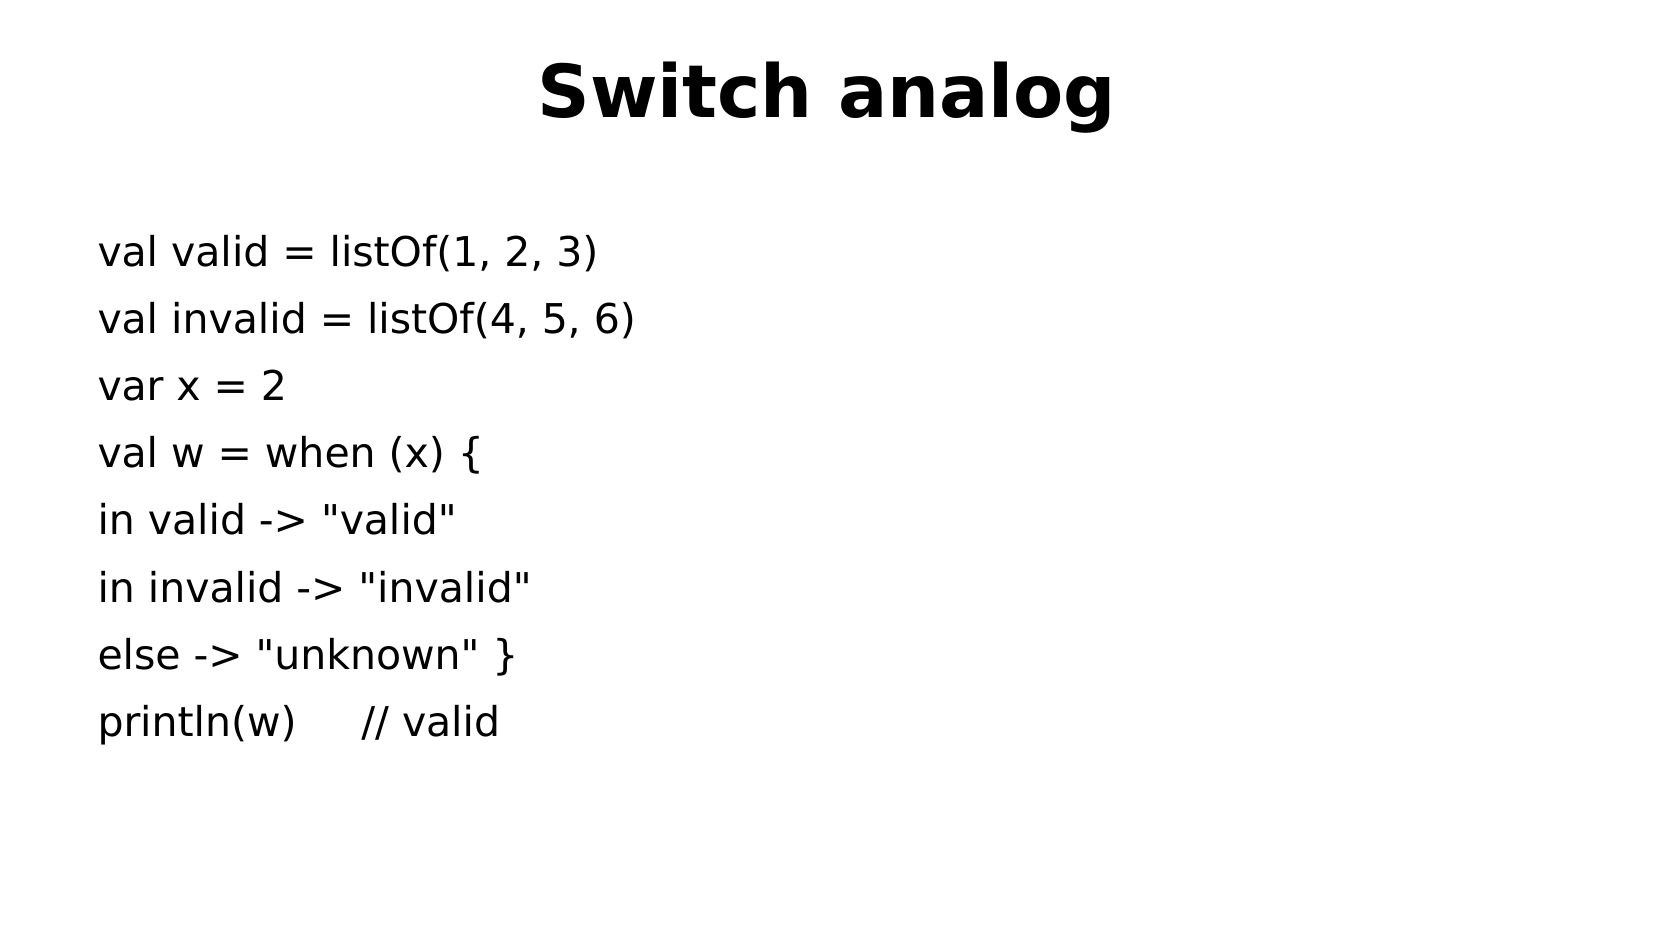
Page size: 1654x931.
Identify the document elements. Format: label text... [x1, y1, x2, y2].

title Switch analog [82, 37, 1571, 147]
list val valid = listOf(1, 2, 3) val invalid = listOf(4, 5, 6) var x = 2 val w = when (x) { in valid -> "valid" in invalid -> "invalid" else -> "unknown" } println(w) // valid [82, 217, 1571, 758]
